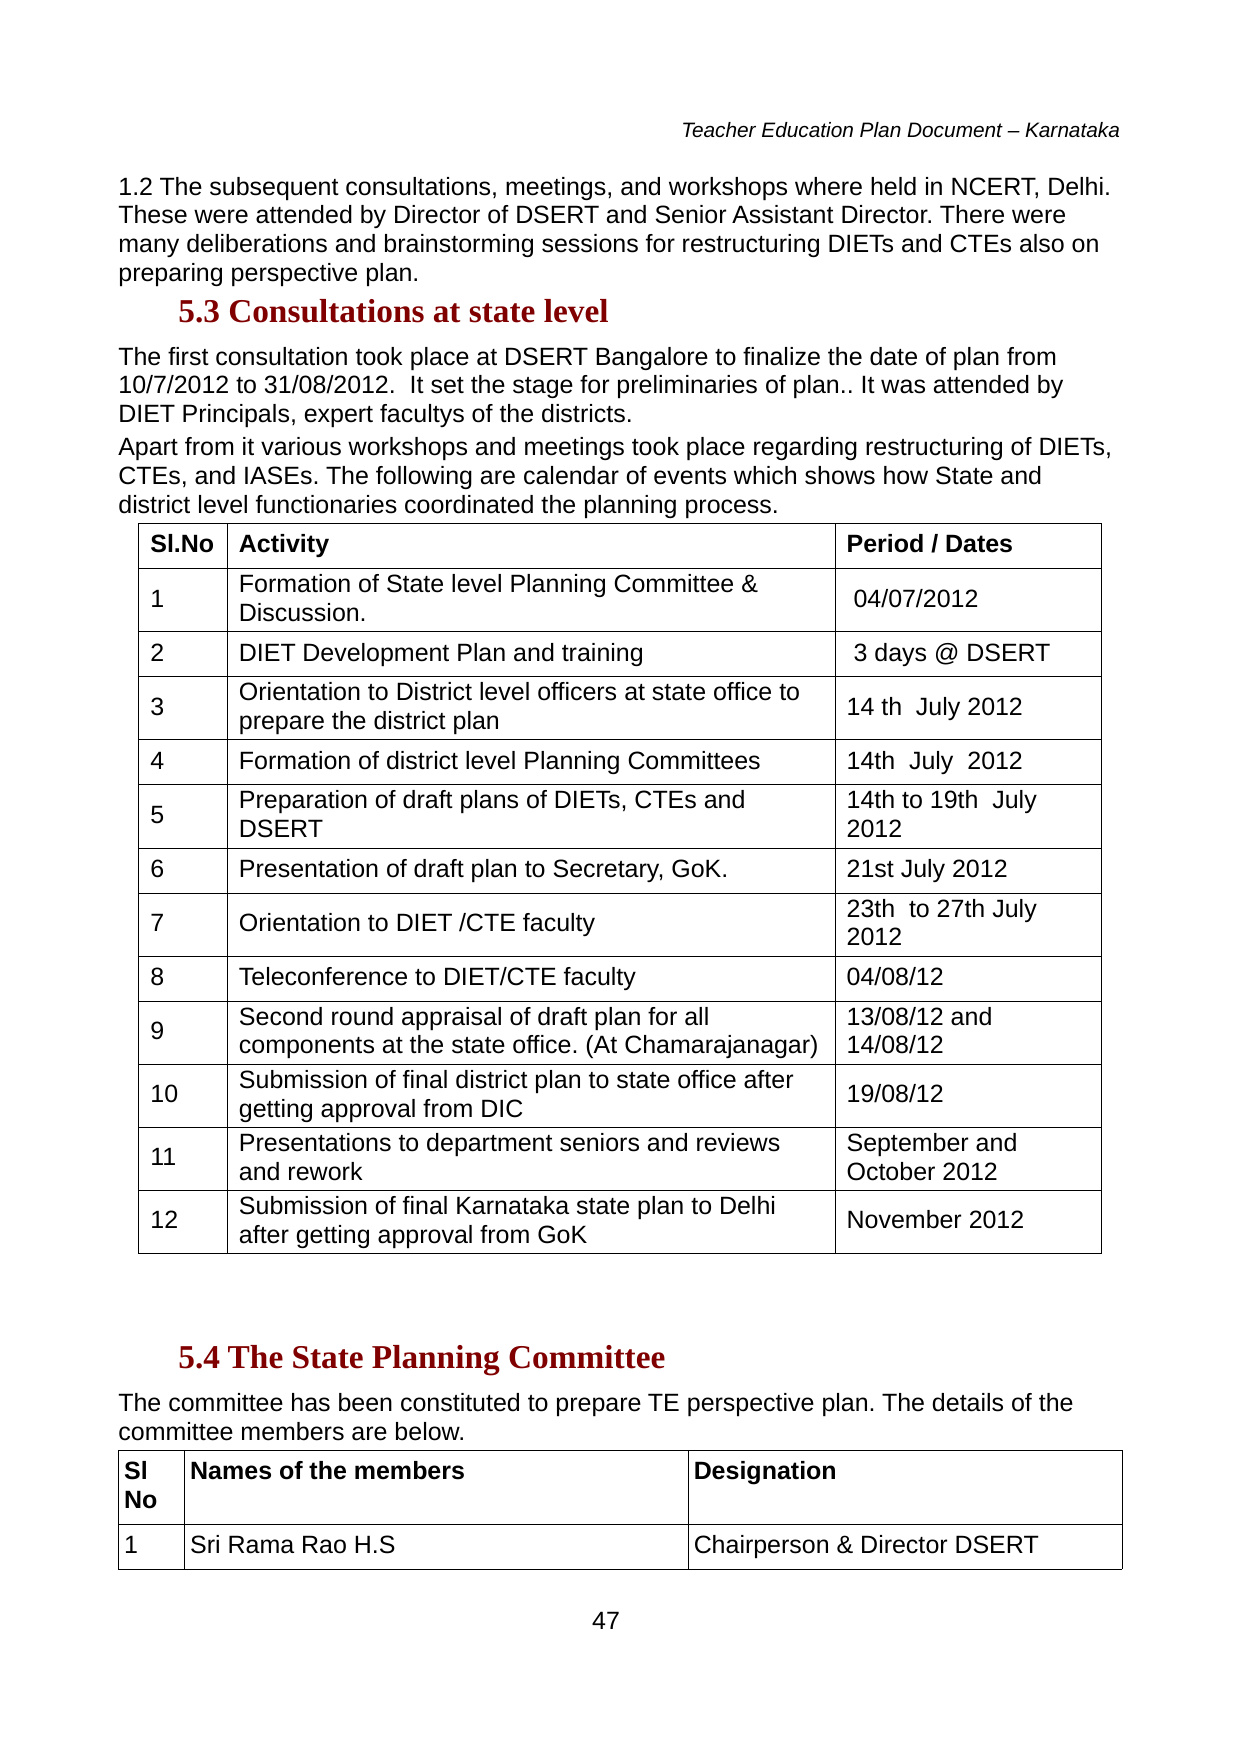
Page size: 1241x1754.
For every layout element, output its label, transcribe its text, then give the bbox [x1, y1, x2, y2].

table_cell 5 [139, 785, 227, 847]
table_cell Orientation to District level officers at state office to prepare the district plan [228, 677, 835, 739]
table_cell Submission of final district plan to state office after getting approval from DIC [228, 1065, 835, 1127]
table_cell 10 [139, 1065, 227, 1127]
table_header Sl No [119, 1451, 184, 1524]
text The committee has been constituted to prepare TE perspective plan. The details of the committee members are below. [118, 1388, 1122, 1446]
table_cell 7 [139, 894, 227, 956]
table_cell 14th July 2012 [836, 740, 1101, 784]
table_cell Second round appraisal of draft plan for all components at the state office. (At Chamarajanagar) [228, 1002, 835, 1064]
table_cell 3 [139, 677, 227, 739]
table_cell 14 th July 2012 [836, 677, 1101, 739]
table_cell Submission of final Karnataka state plan to Delhi after getting approval from GoK [228, 1191, 835, 1253]
table_cell 1 [139, 569, 227, 631]
table_cell 3 days @ DSERT [836, 632, 1101, 676]
table_cell Presentation of draft plan to Secretary, GoK. [228, 849, 835, 892]
table_cell 12 [139, 1191, 227, 1253]
table_cell 9 [139, 1002, 227, 1064]
table_cell 23th to 27th July 2012 [836, 894, 1101, 956]
table_header Period / Dates [836, 524, 1101, 568]
text 1.2 The subsequent consultations, meetings, and workshops where held in NCERT, Delhi. These were attended by Director of DSERT and Senior Assistant Director. There were many deliberations and brainstorming sessions for restructuring DIETs and CTEs also on preparing perspective plan. [118, 172, 1122, 287]
table_cell Teleconference to DIET/CTE faculty [228, 957, 835, 1001]
table_header Designation [689, 1451, 1122, 1524]
table_cell 21st July 2012 [836, 849, 1101, 892]
text The first consultation took place at DSERT Bangalore to finalize the date of plan from 10/7/2012 to 31/08/2012. It set the stage for preliminaries of plan.. It was attended by DIET Principals, expert facultys of the districts. [118, 341, 1122, 428]
table_cell 2 [139, 632, 227, 676]
table_cell November 2012 [836, 1191, 1101, 1253]
subtitle 5.4 The State Planning Committee [118, 1338, 1122, 1376]
table_cell 19/08/12 [836, 1065, 1101, 1127]
table_cell Formation of State level Planning Committee & Discussion. [228, 569, 835, 631]
table_cell 04/08/12 [836, 957, 1101, 1001]
table_cell Chairperson & Director DSERT [689, 1525, 1122, 1569]
table_cell 14th to 19th July 2012 [836, 785, 1101, 847]
table_header Names of the members [185, 1451, 688, 1524]
table_cell September and October 2012 [836, 1128, 1101, 1190]
table_cell Formation of district level Planning Committees [228, 740, 835, 784]
table_cell 1 [119, 1525, 184, 1569]
table_cell 11 [139, 1128, 227, 1190]
table_cell Preparation of draft plans of DIETs, CTEs and DSERT [228, 785, 835, 847]
table_cell 4 [139, 740, 227, 784]
table_header Activity [228, 524, 835, 568]
table_header Sl.No [139, 524, 227, 568]
table_cell Orientation to DIET /CTE faculty [228, 894, 835, 956]
table_cell DIET Development Plan and training [228, 632, 835, 676]
subtitle 5.3 Consultations at state level [118, 291, 1122, 329]
table_cell 13/08/12 and 14/08/12 [836, 1002, 1101, 1064]
text Apart from it various workshops and meetings took place regarding restructuring of DIETs, CTEs, and IASEs. The following are calendar of events which shows how State and district level functionaries coordinated the planning process. [118, 432, 1122, 518]
table_cell 6 [139, 849, 227, 892]
table_cell 8 [139, 957, 227, 1001]
table_cell Presentations to department seniors and reviews and rework [228, 1128, 835, 1190]
table_cell Sri Rama Rao H.S [185, 1525, 688, 1569]
table_cell 04/07/2012 [836, 569, 1101, 631]
